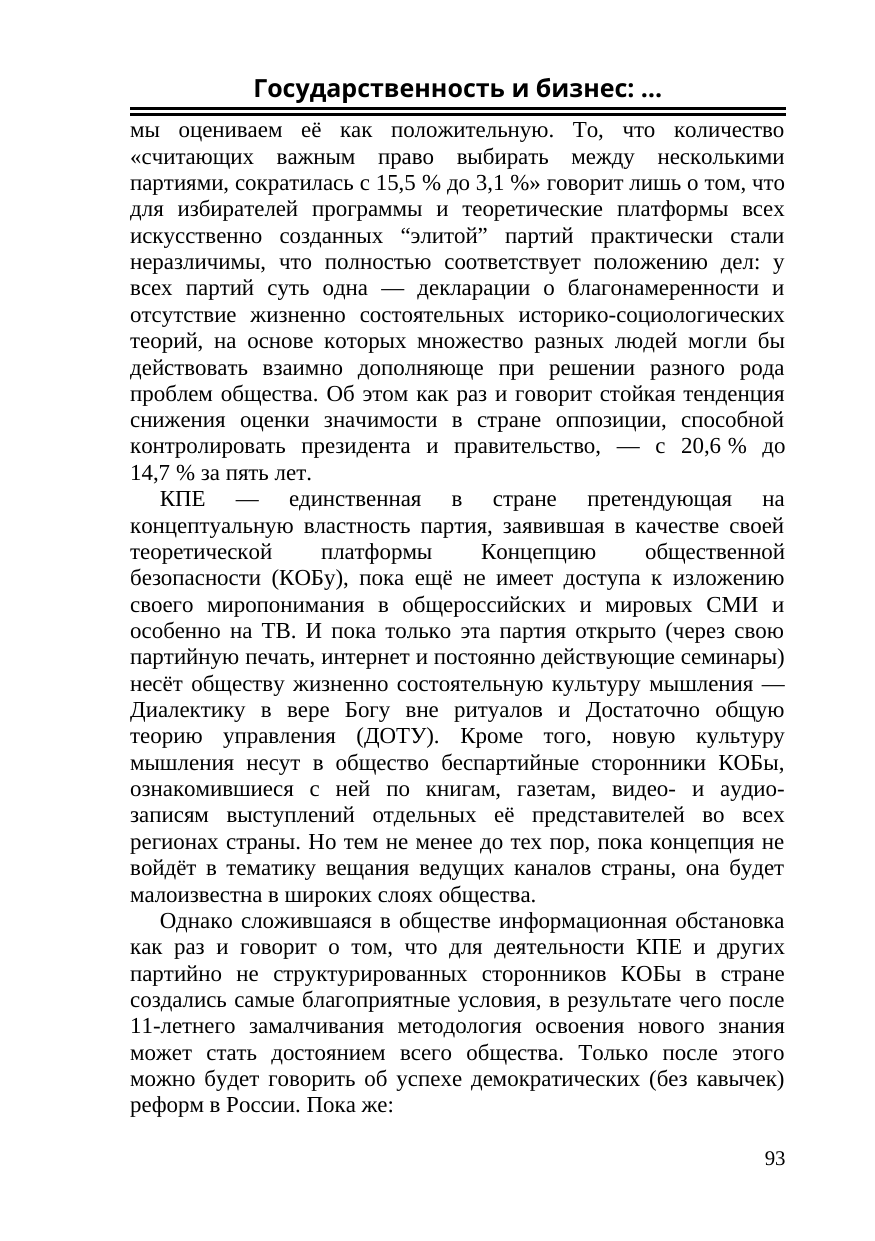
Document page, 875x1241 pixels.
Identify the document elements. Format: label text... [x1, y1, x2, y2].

text мы оцениваем её как положительную. То, что количество «считающих важным право выбирать между несколькими партиями, сократилась с 15,5 % до 3,1 %» говорит лишь о том, что для избирателей программы и теоретические платформы всех искусственно созданных “элитой” партий практически стали неразличимы, что полностью соответствует положению дел: у всех партий суть одна — декларации о благонамеренности и отсутствие жизненно состоятельных историко-социологических теорий, на основе которых множество разных людей могли бы действовать взаимно дополняюще при решении разного рода проблем общества. Об этом как раз и говорит стойкая тенденция снижения оценки значимости в стране оппозиции, способной контролировать президента и правительство, — с 20,6 % до 14,7 % за пять лет. [130, 116, 786, 485]
text КПЕ — единственная в стране претендующая на концептуальную властность партия, заявившая в качестве своей теоретической платформы Концепцию общественной безопасности (КОБу), пока ещё не имеет доступа к изложению своего миропонимания в общероссийских и мировых СМИ и особенно на ТВ. И пока только эта партия открыто (через свою партийную печать, интернет и постоянно действующие семинары) несёт обществу жизненно состоятельную культуру мышления — Диалектику в вере Богу вне ритуалов и Достаточно общую теорию управления (ДОТУ). Кроме того, новую культуру мышления несут в общество беспартийные сторонники КОБы, ознакомившиеся с ней по книгам, газетам, видео- и аудио- записям выступлений отдельных её представителей во всех регионах страны. Но тем не менее до тех пор, пока концепция не войдёт в тематику вещания ведущих каналов страны, она будет малоизвестна в широких слоях общества. [130, 485, 786, 907]
text Однако сложившаяся в обществе информационная обстановка как раз и говорит о том, что для деятельности КПЕ и других партийно не структурированных сторонников КОБы в стране создались самые благоприятные условия, в результате чего после 11-летнего замалчивания методология освоения нового знания может стать достоянием всего общества. Только после этого можно будет говорить об успехе демократических (без кавычек) реформ в России. Пока же: [130, 907, 786, 1118]
